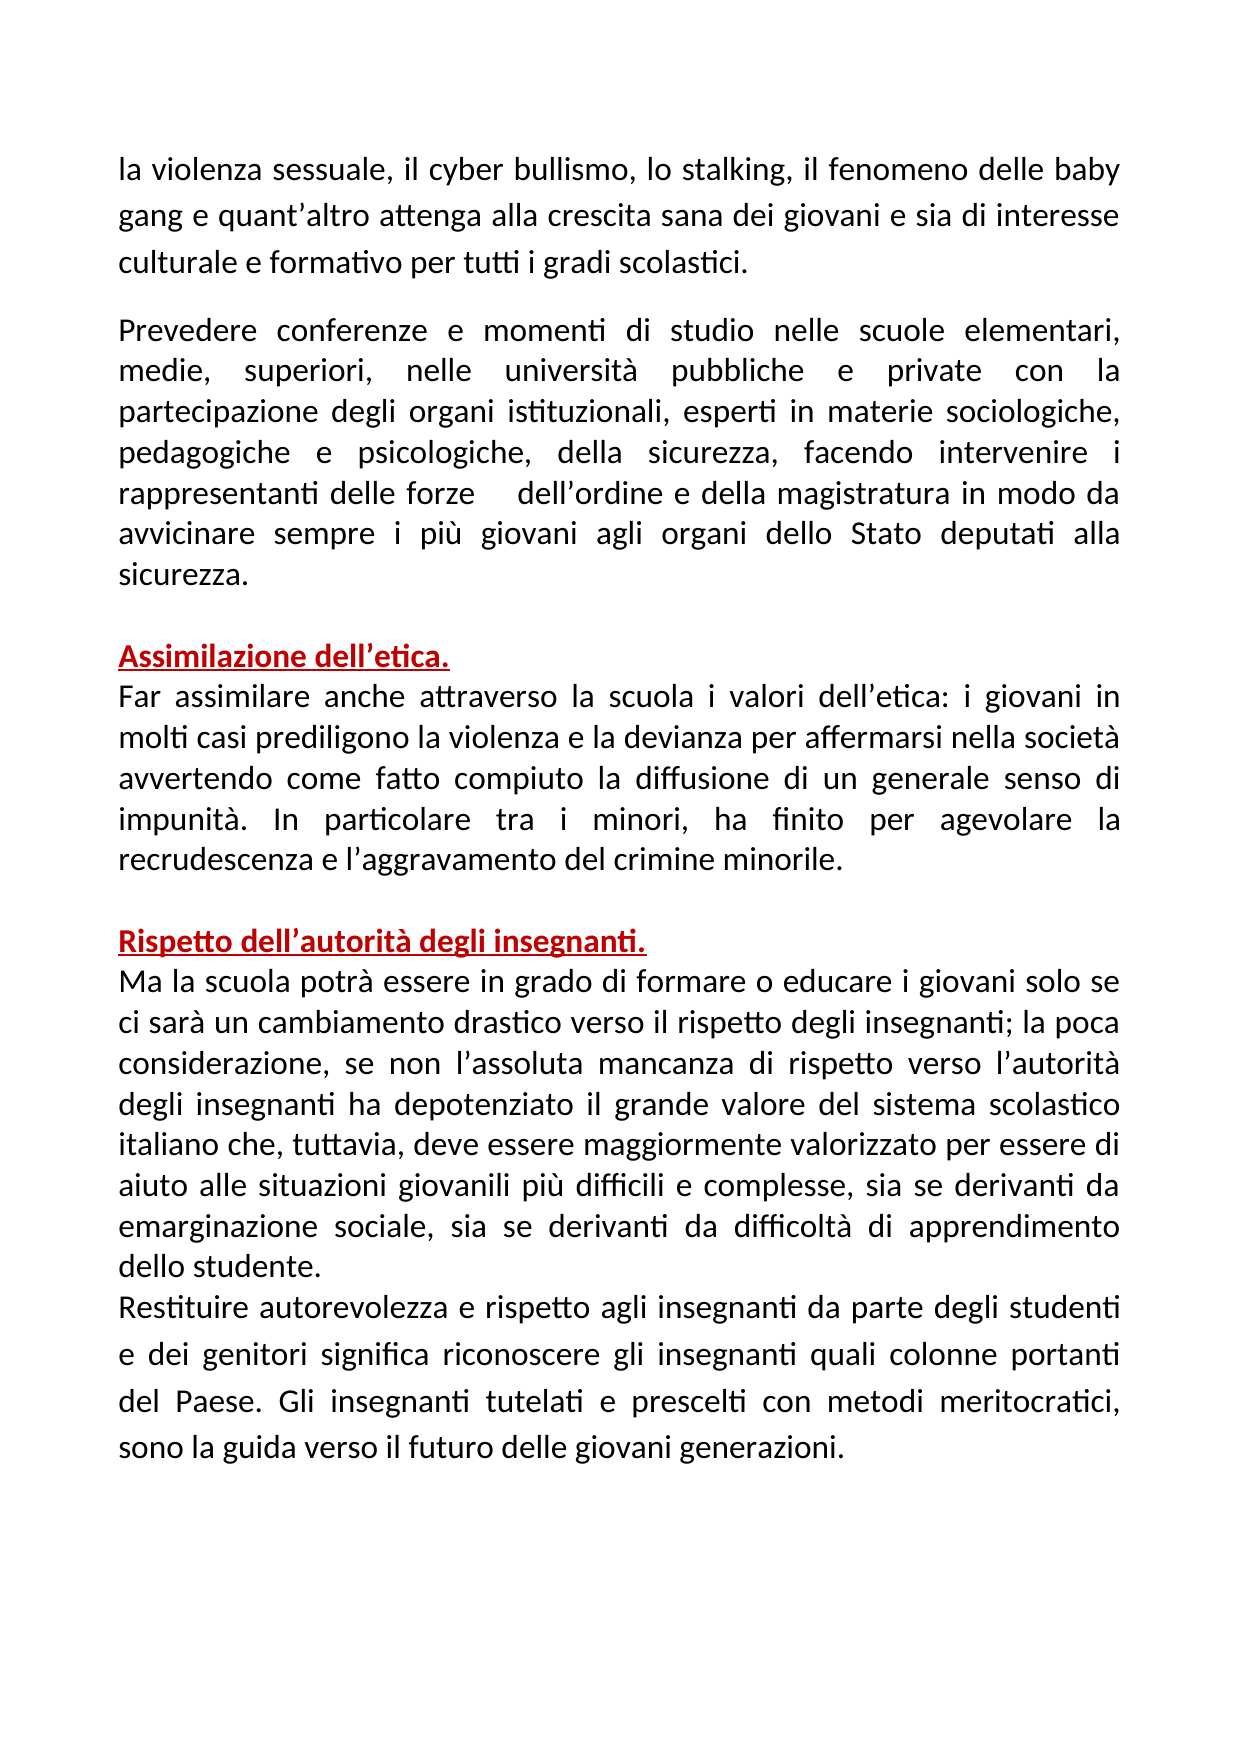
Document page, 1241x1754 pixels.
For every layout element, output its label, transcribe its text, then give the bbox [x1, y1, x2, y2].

text Ma la scuola potrà essere in grado di formare o educare i giovani solo se ci sarà un cambiamento drastico verso il rispetto degli insegnanti; la poca considerazione, se non l’assoluta mancanza di rispetto verso l’autorità degli insegnanti ha depotenziato il grande valore del sistema scolastico italiano che, tuttavia, deve essere maggiormente valorizzato per essere di aiuto alle situazioni giovanili più difficili e complesse, sia se derivanti da emarginazione sociale, sia se derivanti da difficoltà di apprendimento dello studente. [118, 960, 1122, 1286]
text la violenza sessuale, il cyber bullismo, lo stalking, il fenomeno delle baby gang e quant’altro attenga alla crescita sana dei giovani e sia di interesse culturale e formativo per tutti i gradi scolastici. [118, 148, 1122, 282]
text Prevedere conferenze e momenti di studio nelle scuole elementari, medie, superiori, nelle università pubbliche e private con la partecipazione degli organi istituzionali, esperti in materie sociologiche, pedagogiche e psicologiche, della sicurezza, facendo intervenire i rappresentanti delle forze dell’ordine e della magistratura in modo da avvicinare sempre i più giovani agli organi dello Stato deputati alla sicurezza. [118, 309, 1122, 594]
text Far assimilare anche attraverso la scuola i valori dell’etica: i giovani in molti casi prediligono la violenza e la devianza per affermarsi nella società avvertendo come fatto compiuto la diffusione di un generale senso di impunità. In particolare tra i minori, ha finito per agevolare la recrudescenza e l’aggravamento del crimine minorile. [118, 675, 1122, 879]
text Assimilazione dell’etica. [118, 634, 1122, 675]
text Restituire autorevolezza e rispetto agli insegnanti da parte degli studenti e dei genitori significa riconoscere gli insegnanti quali colonne portanti del Paese. Gli insegnanti tutelati e prescelti con metodi meritocratici, sono la guida verso il futuro delle giovani generazioni. [118, 1286, 1122, 1467]
text Rispetto dell’autorità degli insegnanti. [118, 920, 1122, 960]
